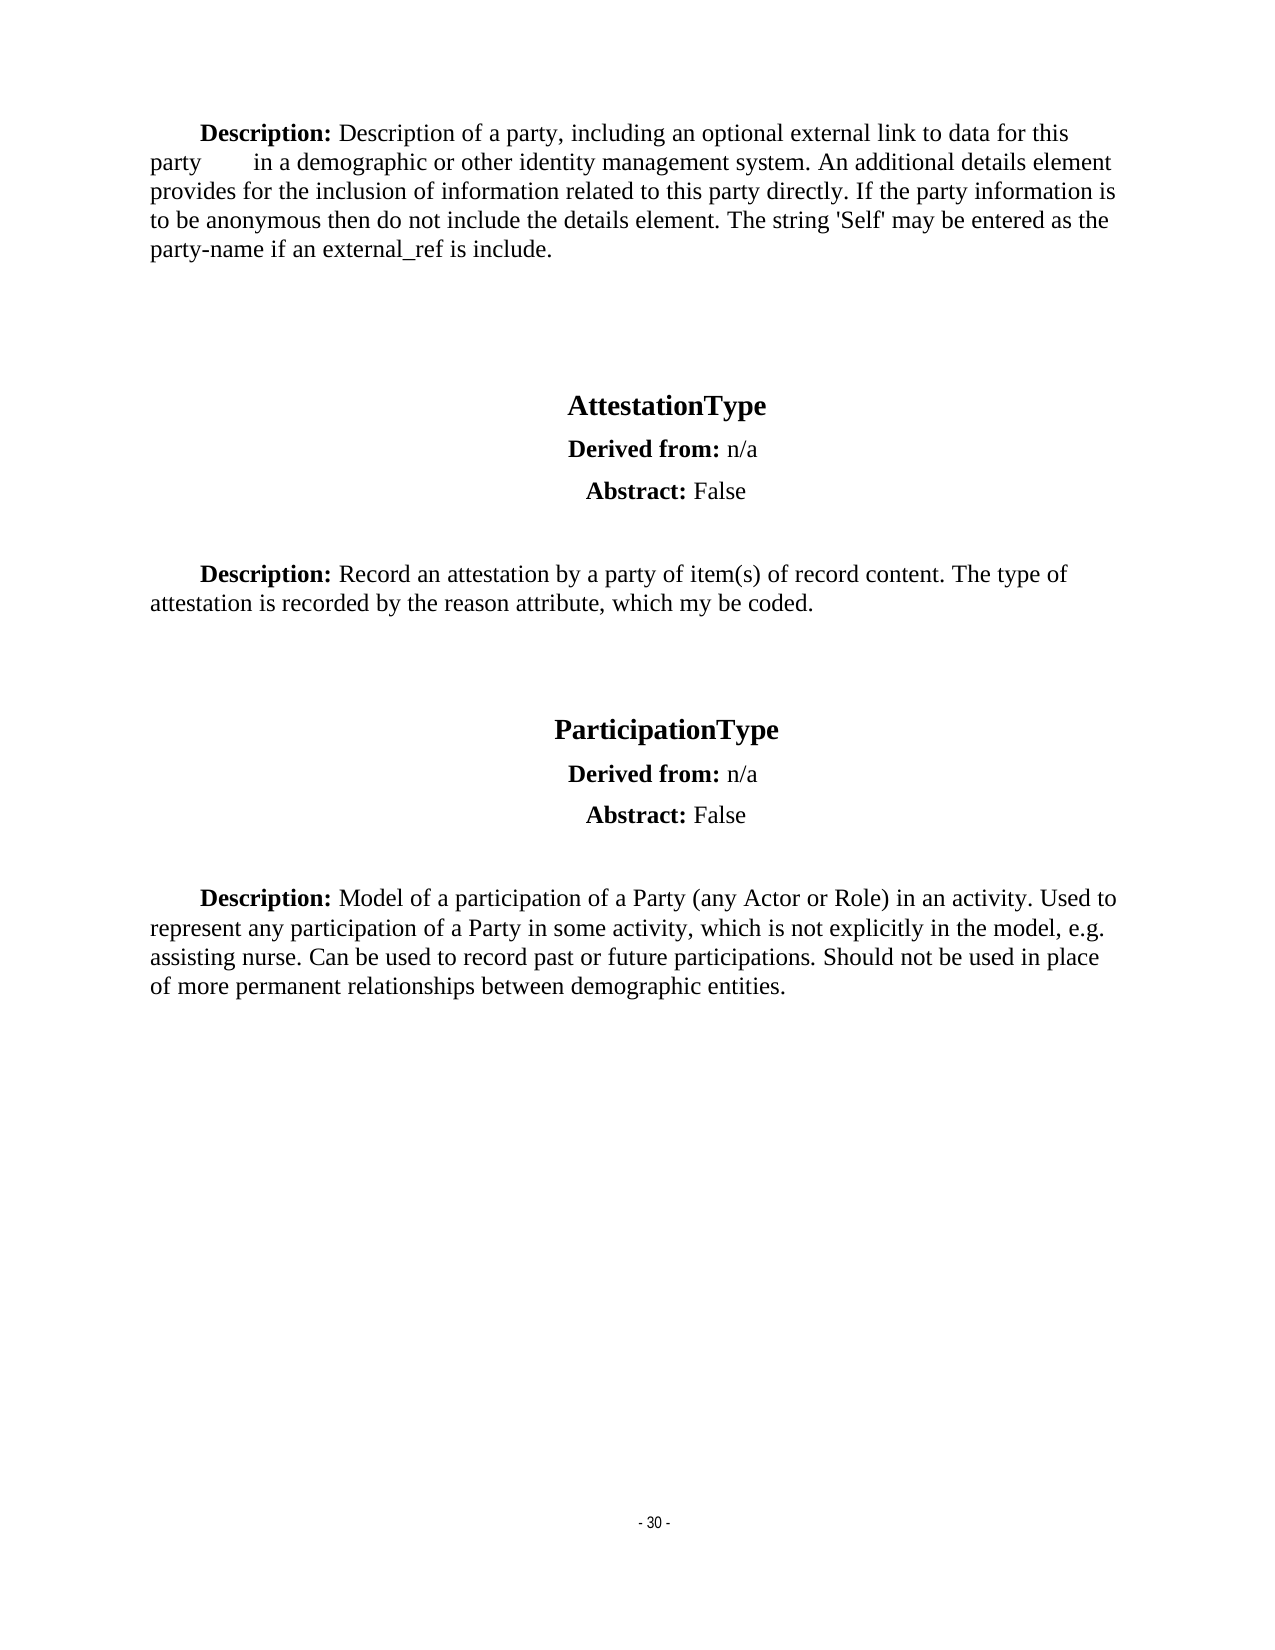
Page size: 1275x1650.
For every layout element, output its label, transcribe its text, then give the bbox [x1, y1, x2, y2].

text Abstract: False [150, 476, 1125, 505]
text Description: Model of a participation of a Party (any Actor or Role) in an activity. Used to represent any participation of a Party in some activity, which is not explicitly in the model, e.g. assisting nurse. Can be used to record past or future participations. Should not be used in place of more permanent relationships between demographic entities. [150, 883, 1125, 1029]
text Derived from: n/a [150, 759, 1125, 788]
text Abstract: False [150, 800, 1125, 829]
text ParticipationType [150, 713, 1125, 746]
text Description: Description of a party, including an optional external link to data for this party in a demographic or other identity management system. An additional details element provides for the inclusion of information related to this party directly. If the party information is to be anonymous then do not include the details element. The string 'Self' may be entered as the party-name if an external_ref is include. [150, 118, 1125, 292]
text Derived from: n/a [150, 434, 1125, 463]
text Description: Record an attestation by a party of item(s) of record content. The type of attestation is recorded by the reason attribute, which my be coded. [150, 559, 1125, 617]
text AttestationType [150, 388, 1125, 422]
